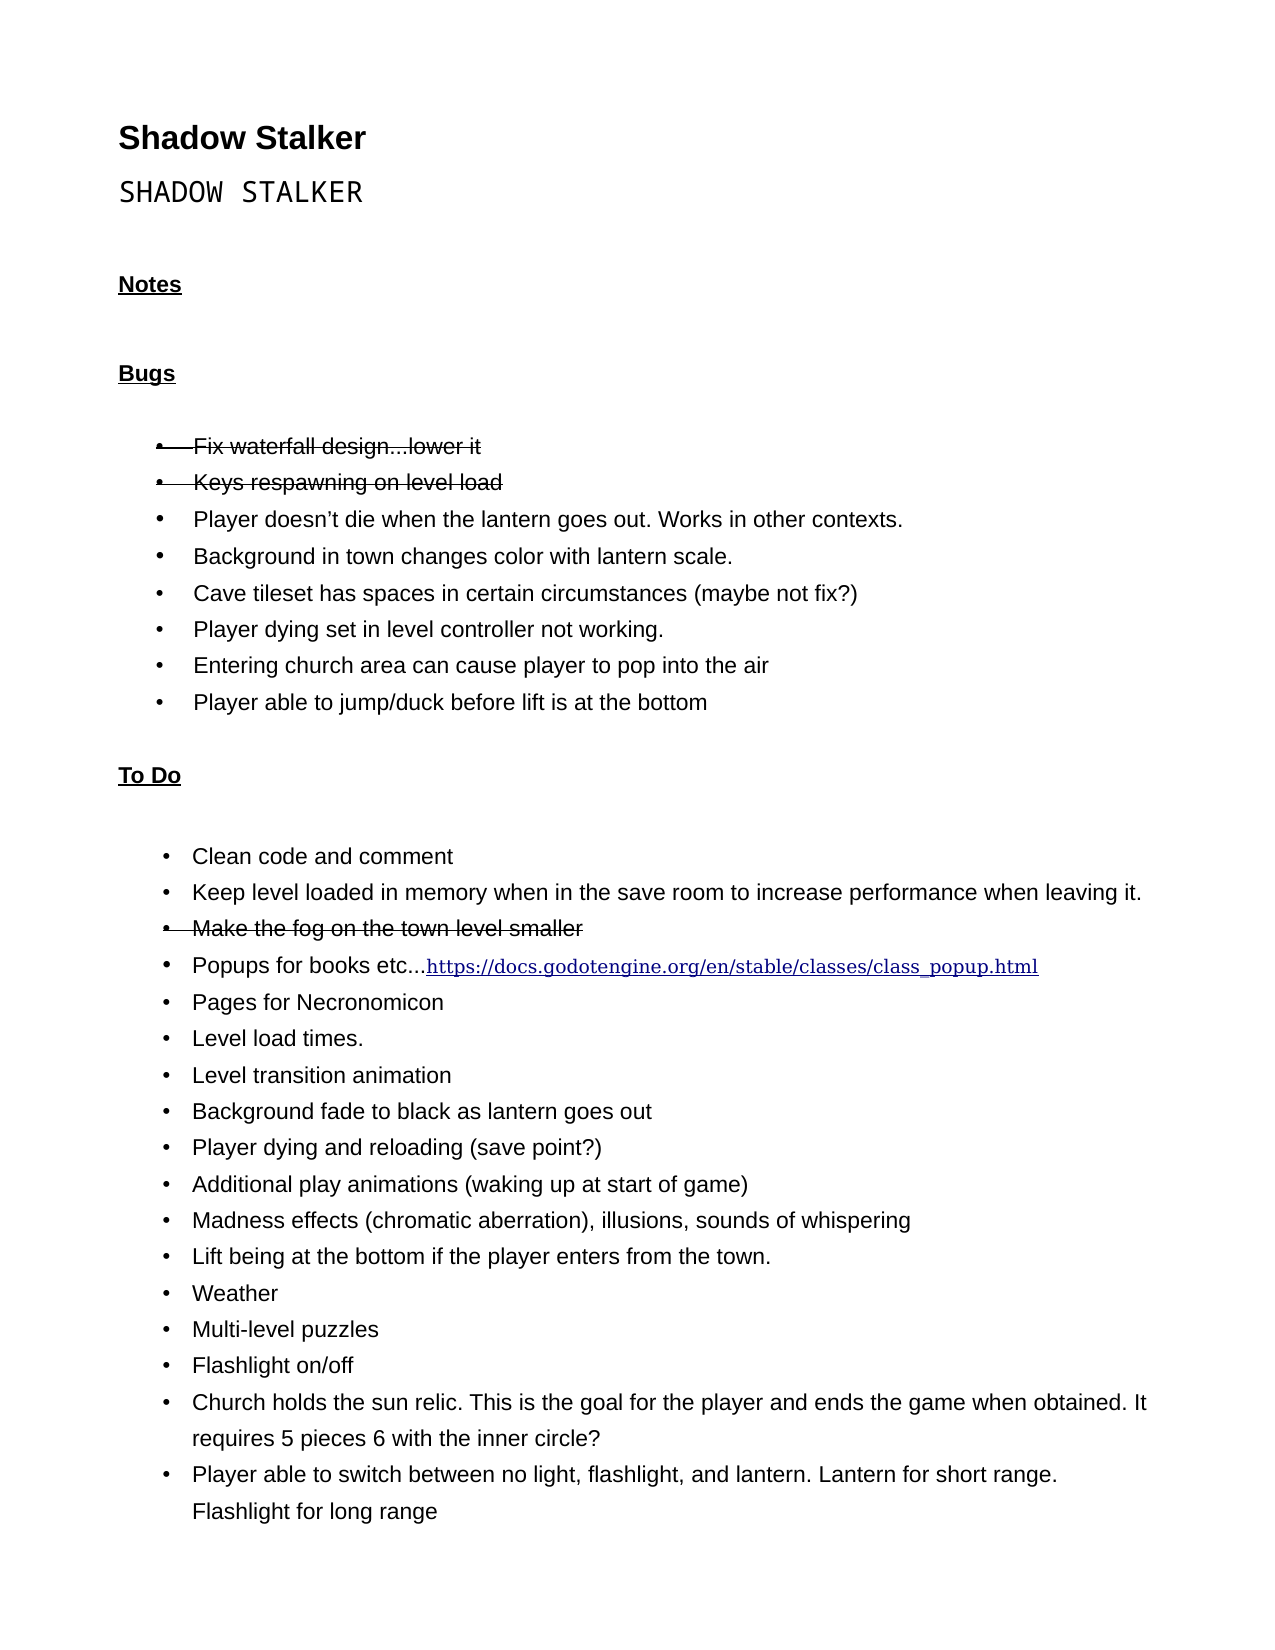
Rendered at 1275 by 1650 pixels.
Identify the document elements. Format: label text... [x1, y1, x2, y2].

list Level load times. [162, 1025, 1157, 1052]
list Background fade to black as lantern goes out [162, 1098, 1157, 1124]
list Make the fog on the town level smaller [162, 915, 1157, 942]
list Flashlight on/off [162, 1352, 1157, 1379]
list Popups for books etc...https://docs.godotengine.org/en/stable/classes/class_popup.html [162, 952, 1157, 979]
list Keys respawning on level load [156, 469, 1157, 496]
text Notes [118, 271, 1157, 297]
list Cave tileset has spaces in certain circumstances (maybe not fix?) [156, 580, 1157, 606]
list Multi-level puzzles [162, 1316, 1157, 1342]
list Player doesn’t die when the lantern goes out. Works in other contexts. [156, 506, 1157, 532]
list Weather [162, 1280, 1157, 1306]
list Entering church area can cause player to pop into the air [156, 652, 1157, 679]
list Player dying and reloading (save point?) [162, 1134, 1157, 1161]
text SHADOW STALKER [118, 171, 1157, 211]
list Player able to switch between no light, flashlight, and lantern. Lantern for short range. Flashlight for long range [162, 1461, 1157, 1524]
text Shadow Stalker [118, 118, 1157, 157]
list Lift being at the bottom if the player enters from the town. [162, 1243, 1157, 1270]
list Player able to jump/duck before lift is at the bottom [156, 689, 1157, 715]
list Level transition animation [162, 1062, 1157, 1088]
list Player dying set in level controller not working. [156, 616, 1157, 642]
list Fix waterfall design...lower it [156, 433, 1157, 459]
list Clean code and comment [162, 843, 1157, 869]
text Bugs [118, 360, 1157, 387]
list Madness effects (chromatic aberration), illusions, sounds of whispering [162, 1207, 1157, 1233]
list Keep level loaded in memory when in the save room to increase performance when leaving it. [162, 879, 1157, 905]
list Pages for Necronomicon [162, 989, 1157, 1015]
list Additional play animations (waking up at start of game) [162, 1171, 1157, 1197]
text To Do [118, 762, 1157, 788]
list Church holds the sun relic. This is the goal for the player and ends the game when obtained. It requires 5 pieces 6 with the inner circle? [162, 1389, 1157, 1451]
list Background in town changes color with lantern scale. [156, 543, 1157, 569]
